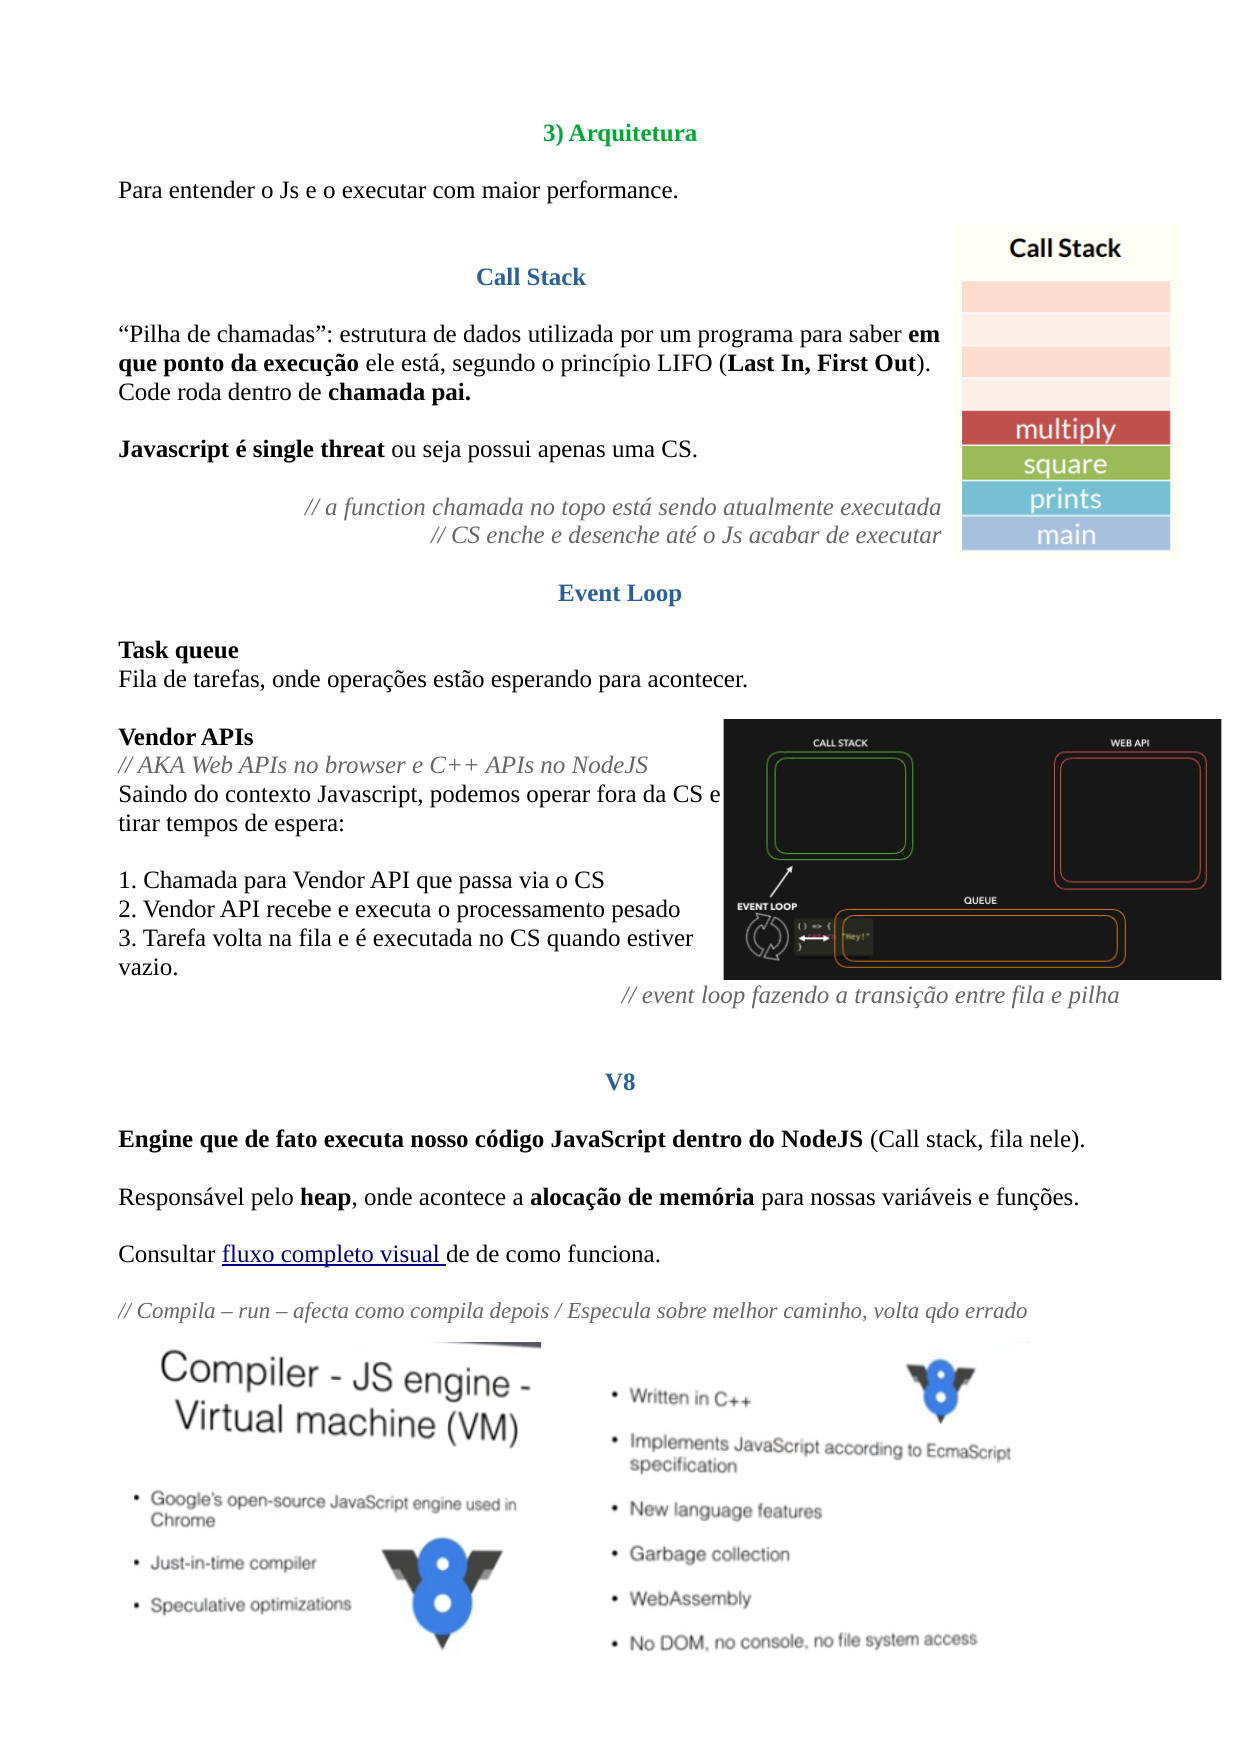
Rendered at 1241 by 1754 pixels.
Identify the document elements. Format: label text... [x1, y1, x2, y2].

text V8 [118, 1067, 1122, 1096]
text Engine que de fato executa nosso código JavaScript dentro do NodeJS (Call stack, fila nele). [118, 1124, 1122, 1153]
text Task queue [118, 636, 1122, 664]
text Responsável pelo heap, onde acontece a alocação de memória para nossas variáveis e funções. [118, 1182, 1122, 1211]
text Saindo do contexto Javascript, podemos operar fora da CS e tirar tempos de espera: [118, 779, 723, 837]
text Call Stack [118, 262, 943, 291]
text 1. Chamada para Vendor API que passa via o CS [118, 866, 723, 894]
text Consultar fluxo completo visual de de como funciona. [118, 1239, 1122, 1268]
text Para entender o Js e o executar com maior performance. [118, 176, 1122, 204]
picture [943, 219, 1189, 560]
text // AKA Web APIs no browser e C++ APIs no NodeJS [118, 751, 723, 779]
text “Pilha de chamadas”: estrutura de dados utilizada por um programa para saber em que ponto da execução ele está, segundo o princípio LIFO (Last In, First Out). Code roda dentro de chamada pai. [118, 319, 943, 406]
text // a function chamada no topo está sendo atualmente executada [118, 492, 943, 521]
text Javascript é single threat ou seja possui apenas uma CS. [118, 434, 943, 463]
text Vendor APIs [118, 722, 723, 751]
text 2. Vendor API recebe e executa o processamento pesado [118, 894, 723, 923]
text Fila de tarefas, onde operações estão esperando para acontecer. [118, 664, 1122, 693]
text // event loop fazendo a transição entre fila e pilha [118, 981, 1122, 1009]
text // CS enche e desenche até o Js acabar de executar [118, 521, 943, 549]
picture [597, 1342, 1030, 1661]
text // Compila – run – afecta como compila depois / Especula sobre melhor caminho, volta qdo errado [118, 1297, 1122, 1323]
text 3. Tarefa volta na fila e é executada no CS quando estiver vazio. [118, 923, 1122, 981]
text Event Loop [118, 578, 1122, 607]
picture [723, 719, 1222, 980]
picture [133, 1342, 542, 1657]
text 3) Arquitetura [118, 118, 1122, 147]
